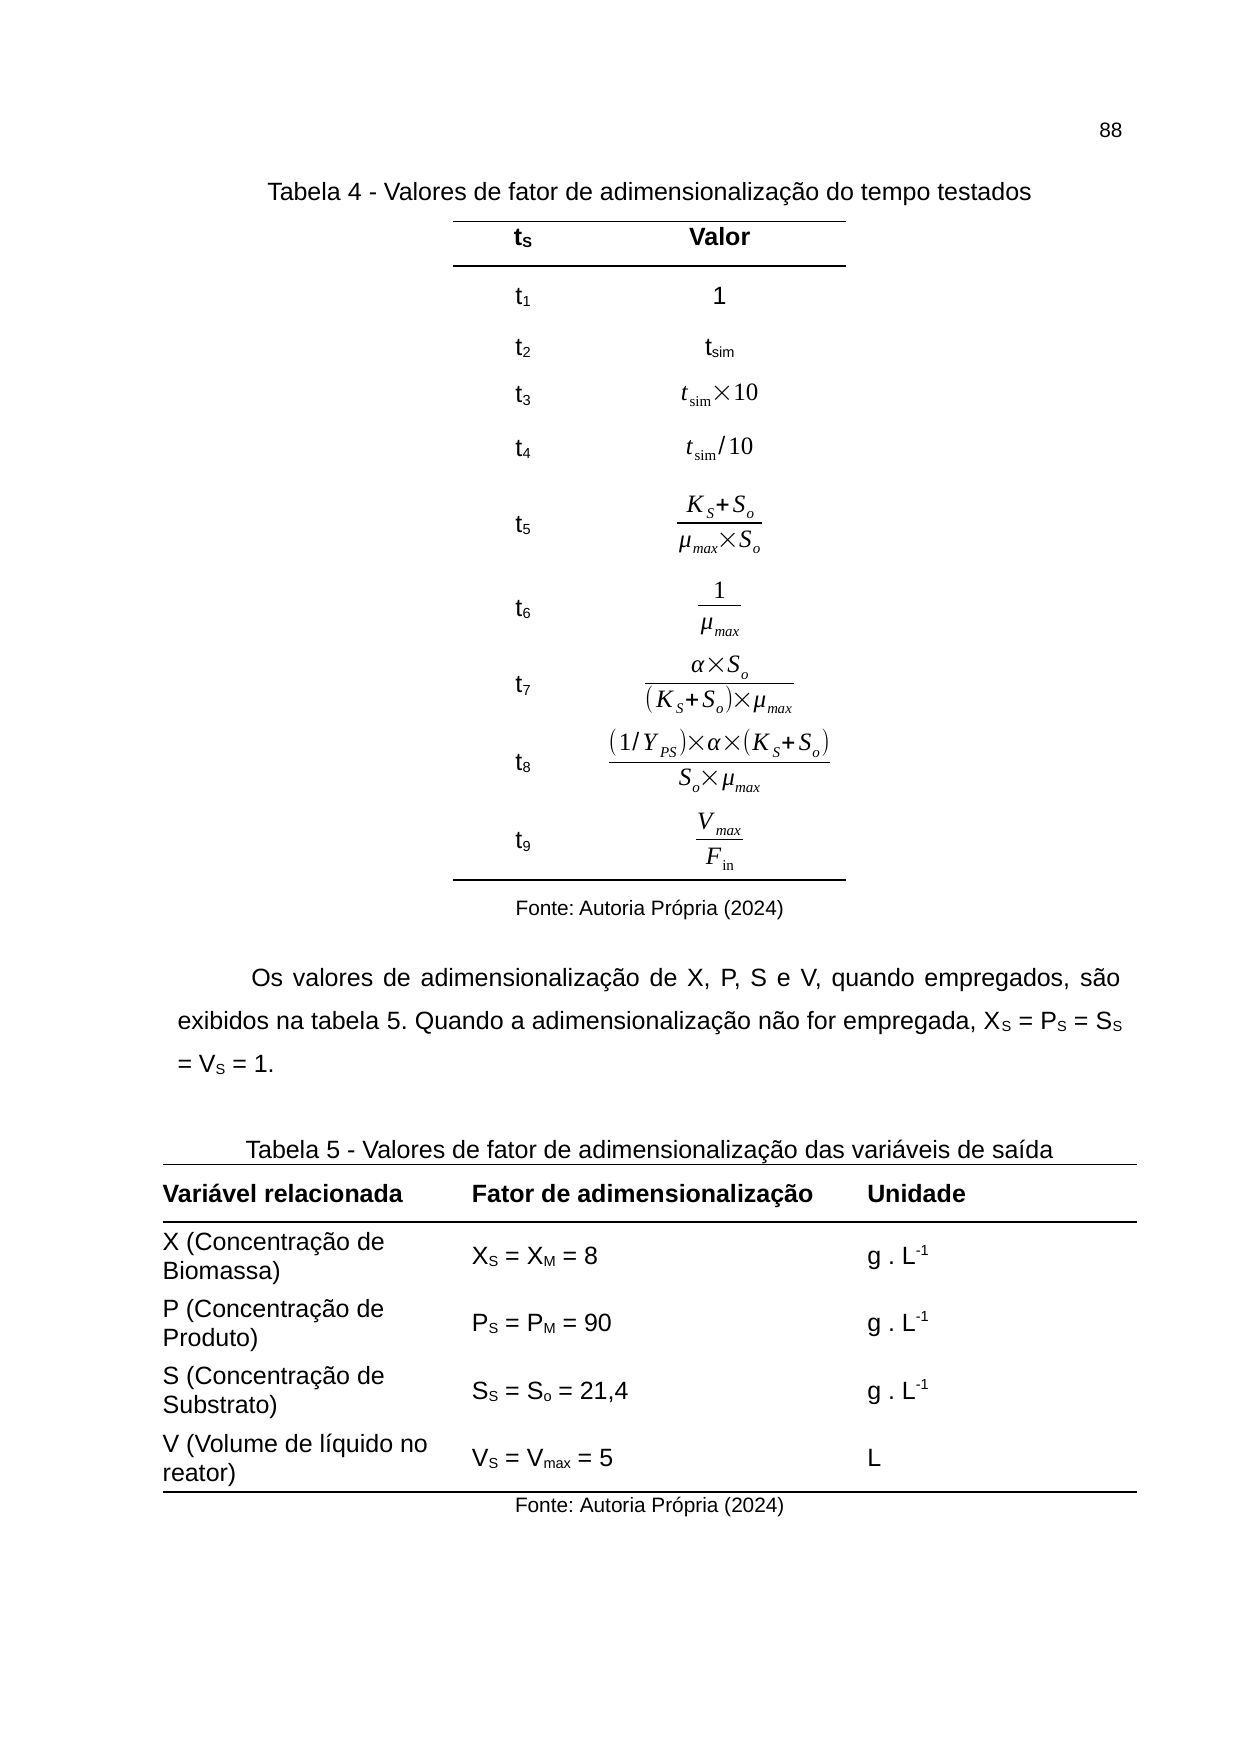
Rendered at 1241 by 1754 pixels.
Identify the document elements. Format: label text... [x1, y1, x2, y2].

table_cell t5 [453, 476, 592, 570]
table_cell [593, 723, 846, 801]
table_header Variável relacionada [163, 1165, 472, 1221]
table_cell t1 [453, 267, 592, 323]
table_cell [593, 369, 846, 418]
table_header Fator de adimensionalização [472, 1165, 867, 1221]
table_cell [593, 801, 846, 879]
table_cell tsim [593, 324, 846, 369]
table_cell t6 [453, 570, 592, 645]
table_header tS [453, 222, 592, 265]
text Tabela 4 - Valores de fator de adimensionalização do tempo testados [177, 177, 1122, 206]
table_cell [593, 476, 846, 570]
table_cell P (Concentração de Produto) [163, 1289, 472, 1356]
table_header Valor [593, 222, 846, 265]
table_cell [593, 570, 846, 645]
text Tabela 5 - Valores de fator de adimensionalização das variáveis de saída [177, 1135, 1122, 1164]
table_header Unidade [867, 1165, 1137, 1221]
table_cell t2 [453, 324, 592, 369]
table_cell t8 [453, 723, 592, 801]
table_cell S (Concentração de Substrato) [163, 1356, 472, 1424]
table_cell t3 [453, 369, 592, 418]
table_cell 1 [593, 267, 846, 323]
table_cell X (Concentração de Biomassa) [163, 1223, 472, 1289]
table_cell t7 [453, 645, 592, 723]
table_cell g . L-1 [867, 1356, 1137, 1424]
table_cell t4 [453, 418, 592, 476]
table_cell g . L-1 [867, 1223, 1137, 1289]
text Os valores de adimensionalização de X, P, S e V, quando empregados, são exibidos na tabela 5. Quando a adimensionalização não for empregada, XS = PS = SS = VS = 1. [177, 962, 1122, 1077]
table_cell VS = Vmax = 5 [472, 1424, 867, 1491]
table_cell XS = XM = 8 [472, 1223, 867, 1289]
table_cell t9 [453, 801, 592, 879]
table_cell L [867, 1424, 1137, 1491]
table_cell [593, 645, 846, 723]
table_cell V (Volume de líquido no reator) [163, 1424, 472, 1491]
text Fonte: Autoria Própria (2024) [177, 1493, 1122, 1517]
table_cell g . L-1 [867, 1289, 1137, 1356]
text Fonte: Autoria Própria (2024) [177, 895, 1122, 919]
table_cell SS = So = 21,4 [472, 1356, 867, 1424]
table_cell [593, 418, 846, 476]
table_cell PS = PM = 90 [472, 1289, 867, 1356]
